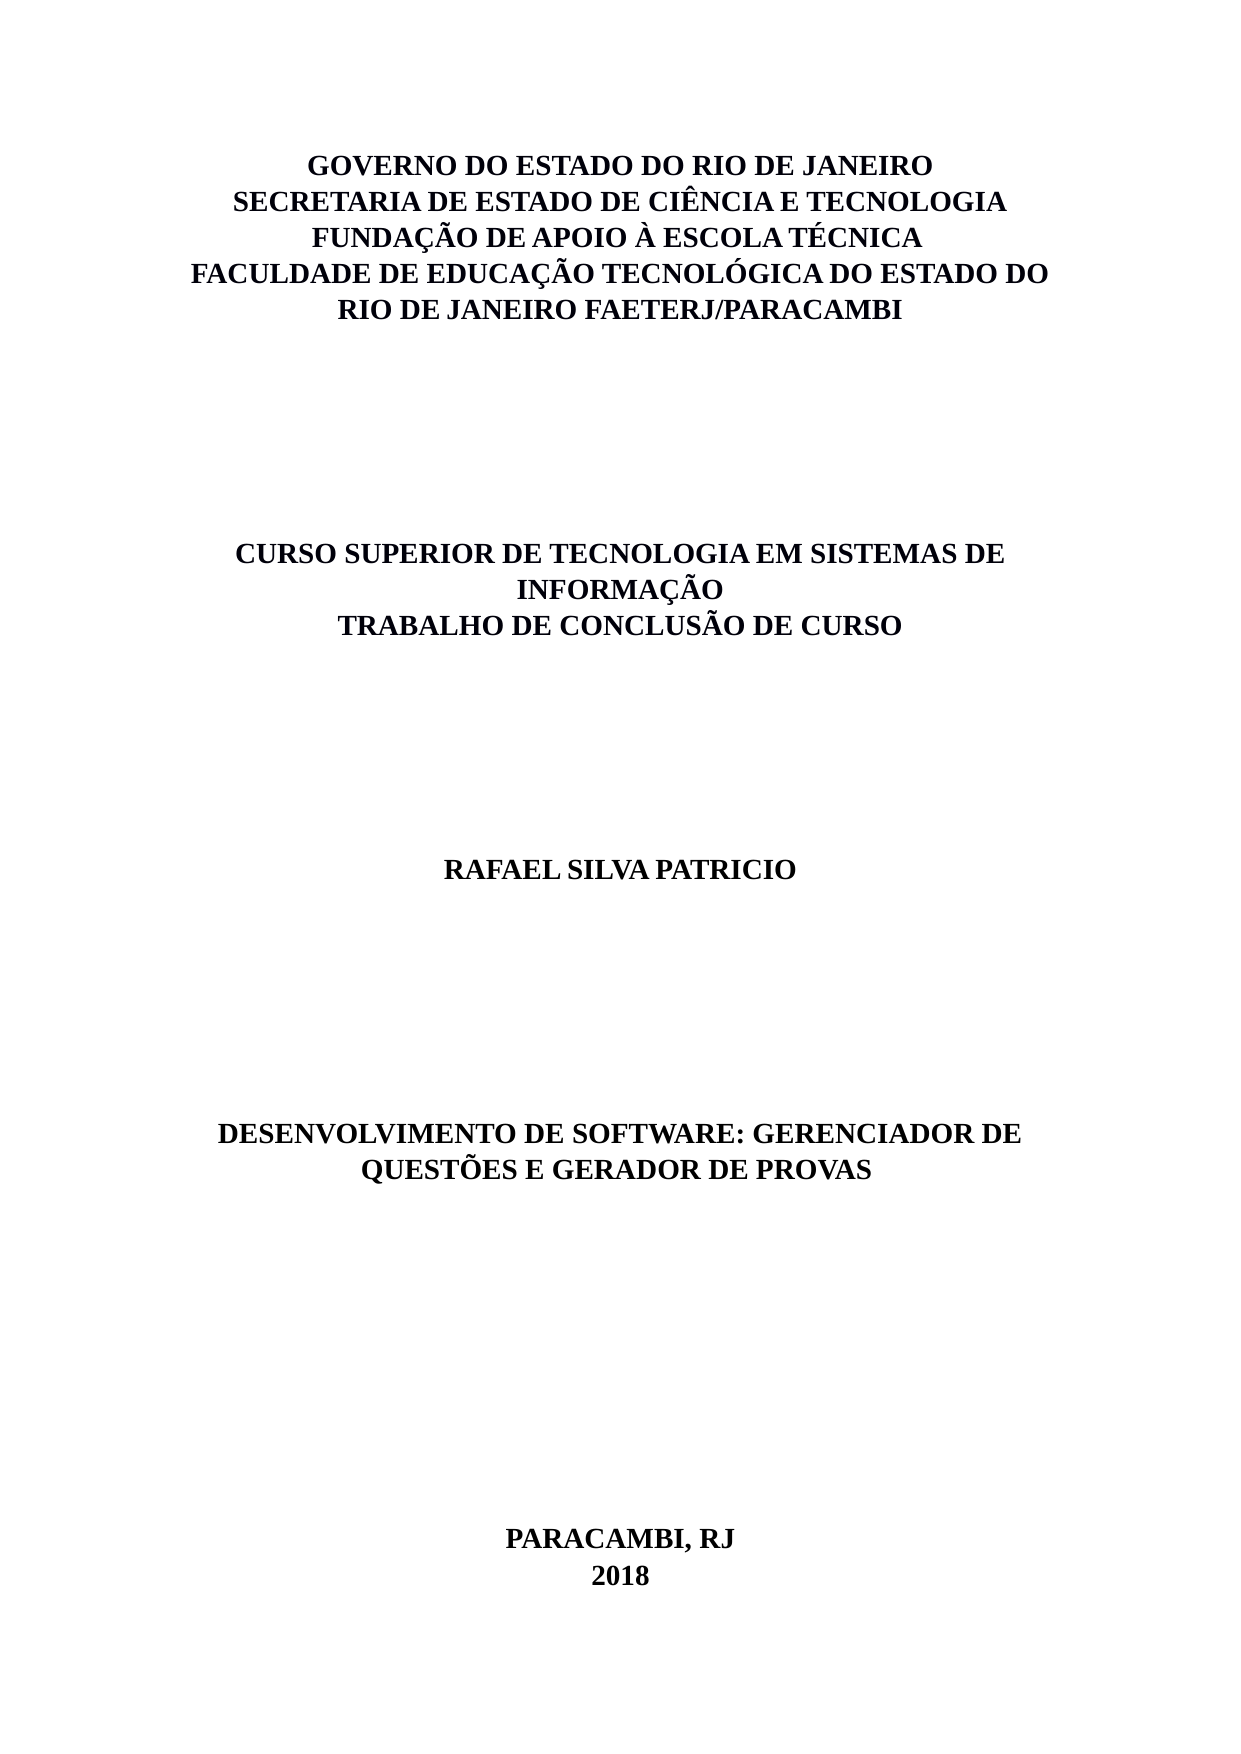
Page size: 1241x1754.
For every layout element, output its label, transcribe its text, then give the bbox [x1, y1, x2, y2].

text CURSO SUPERIOR DE TECNOLOGIA EM SISTEMAS DE INFORMAÇÃO TRABALHO DE CONCLUSÃO DE CURSO [177, 536, 1063, 642]
text DESENVOLVIMENTO DE SOFTWARE: GERENCIADOR DE QUESTÕES E GERADOR DE PROVAS [177, 1116, 1063, 1186]
text GOVERNO DO ESTADO DO RIO DE JANEIRO SECRETARIA DE ESTADO DE CIÊNCIA E TECNOLOGIA FUNDAÇÃO DE APOIO À ESCOLA TÉCNICA FACULDADE DE EDUCAÇÃO TECNOLÓGICA DO ESTADO DO RIO DE JANEIRO FAETERJ/PARACAMBI [177, 148, 1063, 326]
text RAFAEL SILVA PATRICIO [177, 852, 1063, 885]
text PARACAMBI, RJ 2018 [177, 1522, 1063, 1591]
